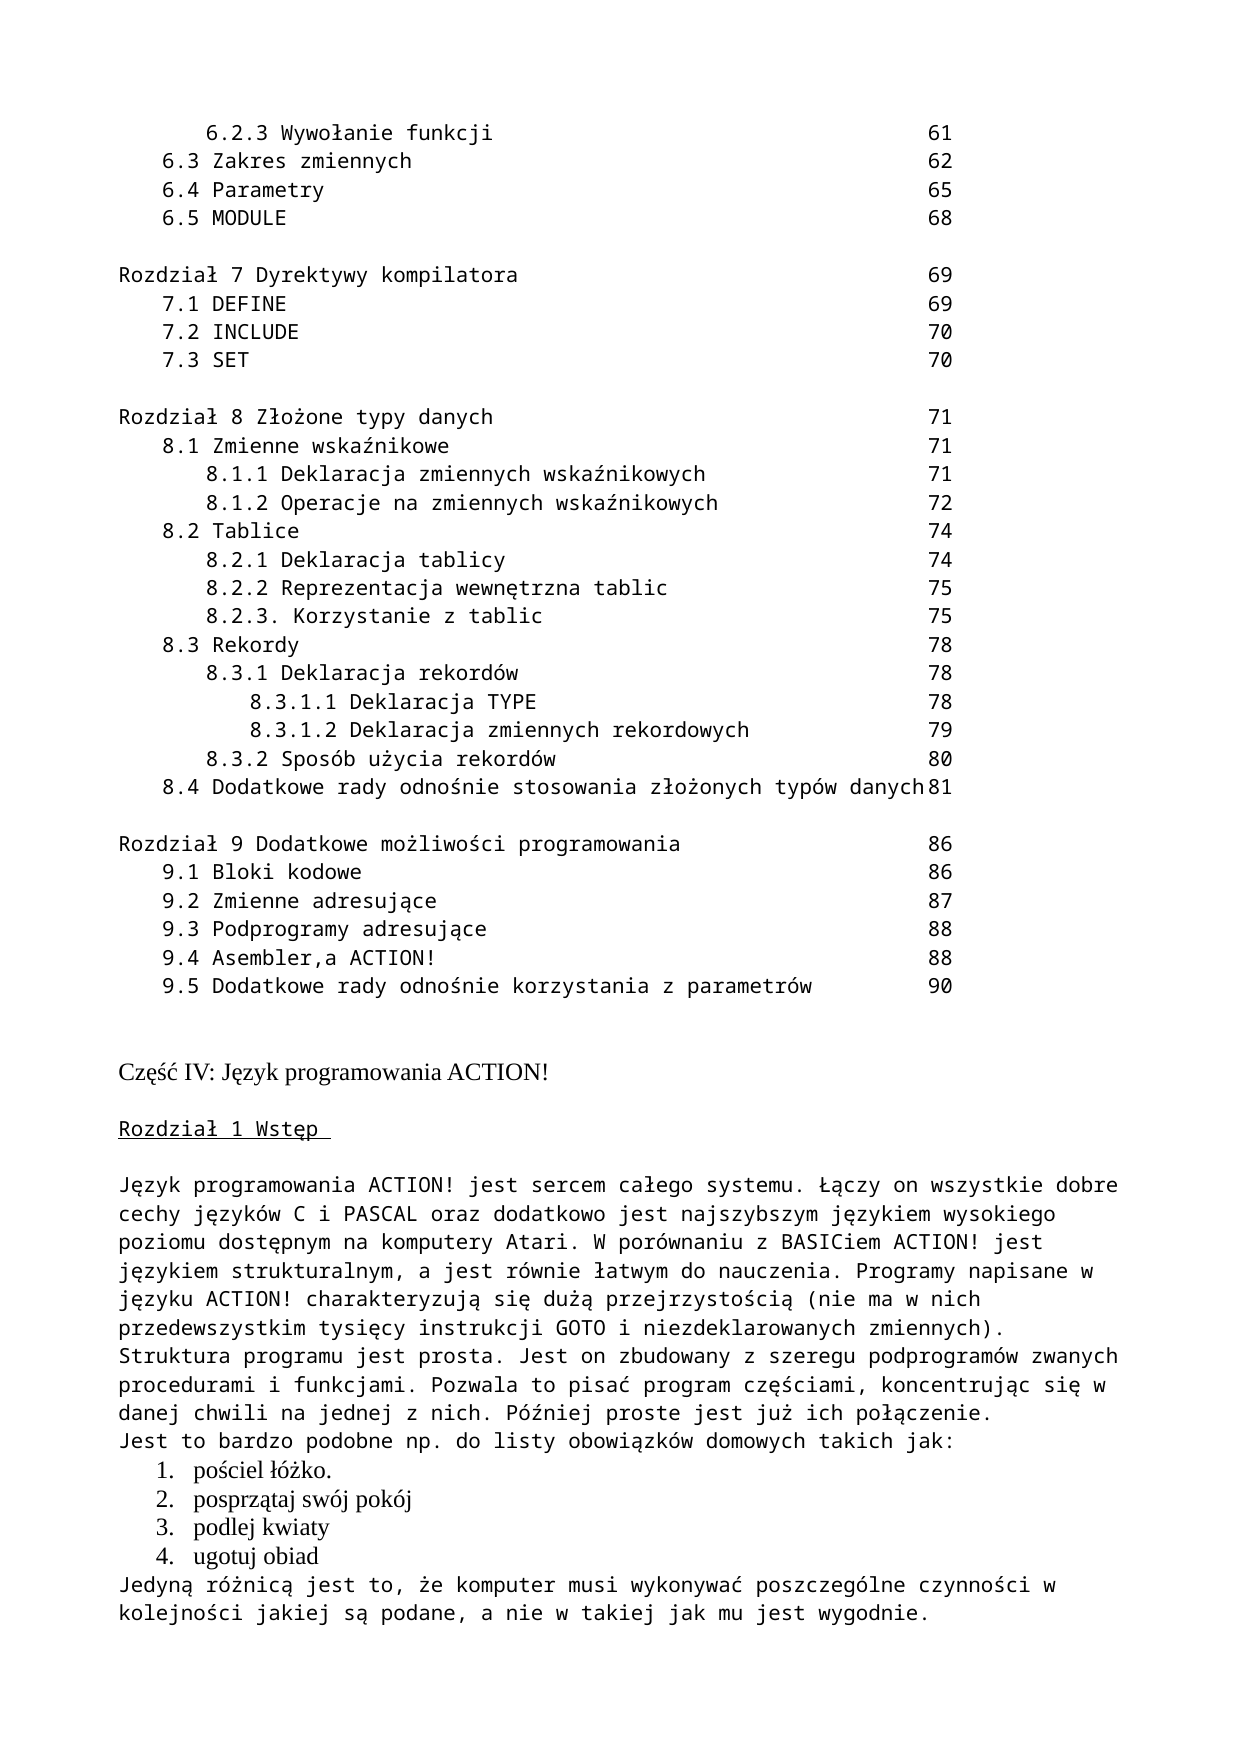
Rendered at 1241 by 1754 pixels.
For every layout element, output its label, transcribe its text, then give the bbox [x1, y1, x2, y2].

table_cell 68 [928, 687, 1122, 715]
table_cell 65 [928, 573, 1122, 602]
table_cell 6.4 Parametry [118, 175, 928, 203]
table_cell 58 [928, 175, 1122, 203]
table_cell 55 [930, 160, 936, 167]
table_cell 8.1.1 Deklaracja zmiennych wskaźnikowych [118, 459, 928, 488]
table_cell 8.3.2 Sposób użycia rekordów [118, 744, 928, 772]
table_cell 55 [928, 147, 1122, 175]
table_cell 68 [928, 715, 1122, 744]
table_cell [118, 232, 928, 260]
table_cell 7.1 DEFINE [118, 289, 928, 317]
table_cell 61 [928, 260, 1122, 289]
table_cell 63 [928, 431, 1122, 459]
table_cell 76 [928, 943, 1122, 971]
table_cell [928, 801, 1122, 829]
table_cell 7.2 INCLUDE [118, 317, 928, 346]
table_cell 6.5 MODULE [118, 204, 928, 232]
table_cell 58 [930, 189, 936, 196]
table_cell 55 [928, 118, 1122, 147]
table_cell 8.2.2 Reprezentacja wewnętrzna tablic [118, 573, 928, 602]
table_cell 68 [928, 630, 1122, 658]
table_cell 8.2 Tablice [118, 516, 928, 545]
table_cell 75 [928, 829, 1122, 857]
table_cell [118, 374, 928, 402]
table_cell 6.2.3 Wywołanie funkcji [118, 118, 928, 147]
table_cell 62 [928, 346, 1122, 374]
table_cell 69 [928, 744, 1122, 772]
text Jest to bardzo podobne np. do listy obowiązków domowych takich jak: [118, 1427, 1122, 1455]
table_cell 8.3.1 Deklaracja rekordów [118, 659, 928, 687]
table_cell 63 [928, 459, 1122, 488]
text Język programowania ACTION! jest sercem całego systemu. Łączy on wszystkie dobre cechy języków C i PASCAL oraz dodatkowo jest najszybszym językiem wysokiego poziomu dostępnym na komputery Atari. W porównaniu z BASICiem ACTION! jest językiem strukturalnym, a jest równie łatwym do nauczenia. Programy napisane w języku ACTION! charakteryzują się dużą przejrzystością (nie ma w nich przedewszystkim tysięcy instrukcji GOTO i niezdeklarowanych zmiennych). Struktura programu jest prosta. Jest on zbudowany z szeregu podprogramów zwanych procedurami i funkcjami. Pozwala to pisać program częściami, koncentrując się w danej chwili na jednej z nich. Później proste jest już ich połączenie. [118, 1171, 1122, 1427]
table_cell 61 [930, 303, 936, 310]
table_cell [928, 232, 1122, 260]
table_cell 8.3.1.1 Deklaracja TYPE [118, 687, 928, 715]
table_cell 9.5 Dodatkowe rady odnośnie korzystania z parametrów [118, 971, 928, 1000]
table_cell 61 [928, 289, 1122, 317]
table_cell 63 [928, 403, 1122, 431]
list ugotuj obiad [156, 1541, 1122, 1570]
table_cell Rozdział 9 Dodatkowe możliwości programowania [118, 829, 928, 857]
table_cell 68 [928, 659, 1122, 687]
table_cell [928, 374, 1122, 402]
table_cell 8.1 Zmienne wskaźnikowe [118, 431, 928, 459]
table_cell [118, 801, 928, 829]
table_cell 60 [928, 204, 1122, 232]
table_cell 8.1.2 Operacje na zmiennych wskaźnikowych [118, 488, 928, 516]
table_cell 64 [928, 545, 1122, 573]
table_cell 77 [928, 971, 1122, 1000]
table_cell 75 [928, 886, 1122, 914]
table_cell Rozdział 8 Złożone typy danych [118, 403, 928, 431]
list posprzątaj swój pokój [156, 1484, 1122, 1512]
table_cell 8.3.1.2 Deklaracja zmiennych rekordowych [118, 715, 928, 744]
table_cell 61 [930, 274, 936, 281]
table_cell 8.2.1 Deklaracja tablicy [118, 545, 928, 573]
table_cell 8.4 Dodatkowe rady odnośnie stosowania złożonych typów danych [118, 772, 928, 801]
table_cell 6.3 Zakres zmiennych [118, 147, 928, 175]
text Część IV: Język programowania ACTION! [118, 1057, 1122, 1085]
table_cell 60 [930, 217, 936, 224]
table_cell 8.3 Rekordy [118, 630, 928, 658]
table_cell 65 [928, 602, 1122, 630]
table_cell 9.4 Asembler,a ACTION! [118, 943, 928, 971]
text Rozdział 1 Wstęp [118, 1114, 1122, 1142]
table_cell 63 [928, 488, 1122, 516]
table_cell 9.2 Zmienne adresujące [118, 886, 928, 914]
table_cell 75 [928, 858, 1122, 886]
table_cell 7.3 SET [118, 346, 928, 374]
table_cell 61 [928, 317, 1122, 346]
table_cell 55 [930, 132, 936, 139]
table_cell 76 [928, 914, 1122, 943]
table_cell 8.2.3. Korzystanie z tablic [118, 602, 928, 630]
table_cell 70 [928, 772, 1122, 801]
table_cell 9.3 Podprogramy adresujące [118, 914, 928, 943]
text Jedyną różnicą jest to, że komputer musi wykonywać poszczególne czynności w kolejności jakiej są podane, a nie w takiej jak mu jest wygodnie. [118, 1570, 1122, 1627]
list podlej kwiaty [156, 1512, 1122, 1541]
table_cell Rozdział 7 Dyrektywy kompilatora [118, 260, 928, 289]
table_cell 64 [928, 516, 1122, 545]
list pościel łóżko. [156, 1455, 1122, 1484]
table_cell 9.1 Bloki kodowe [118, 858, 928, 886]
